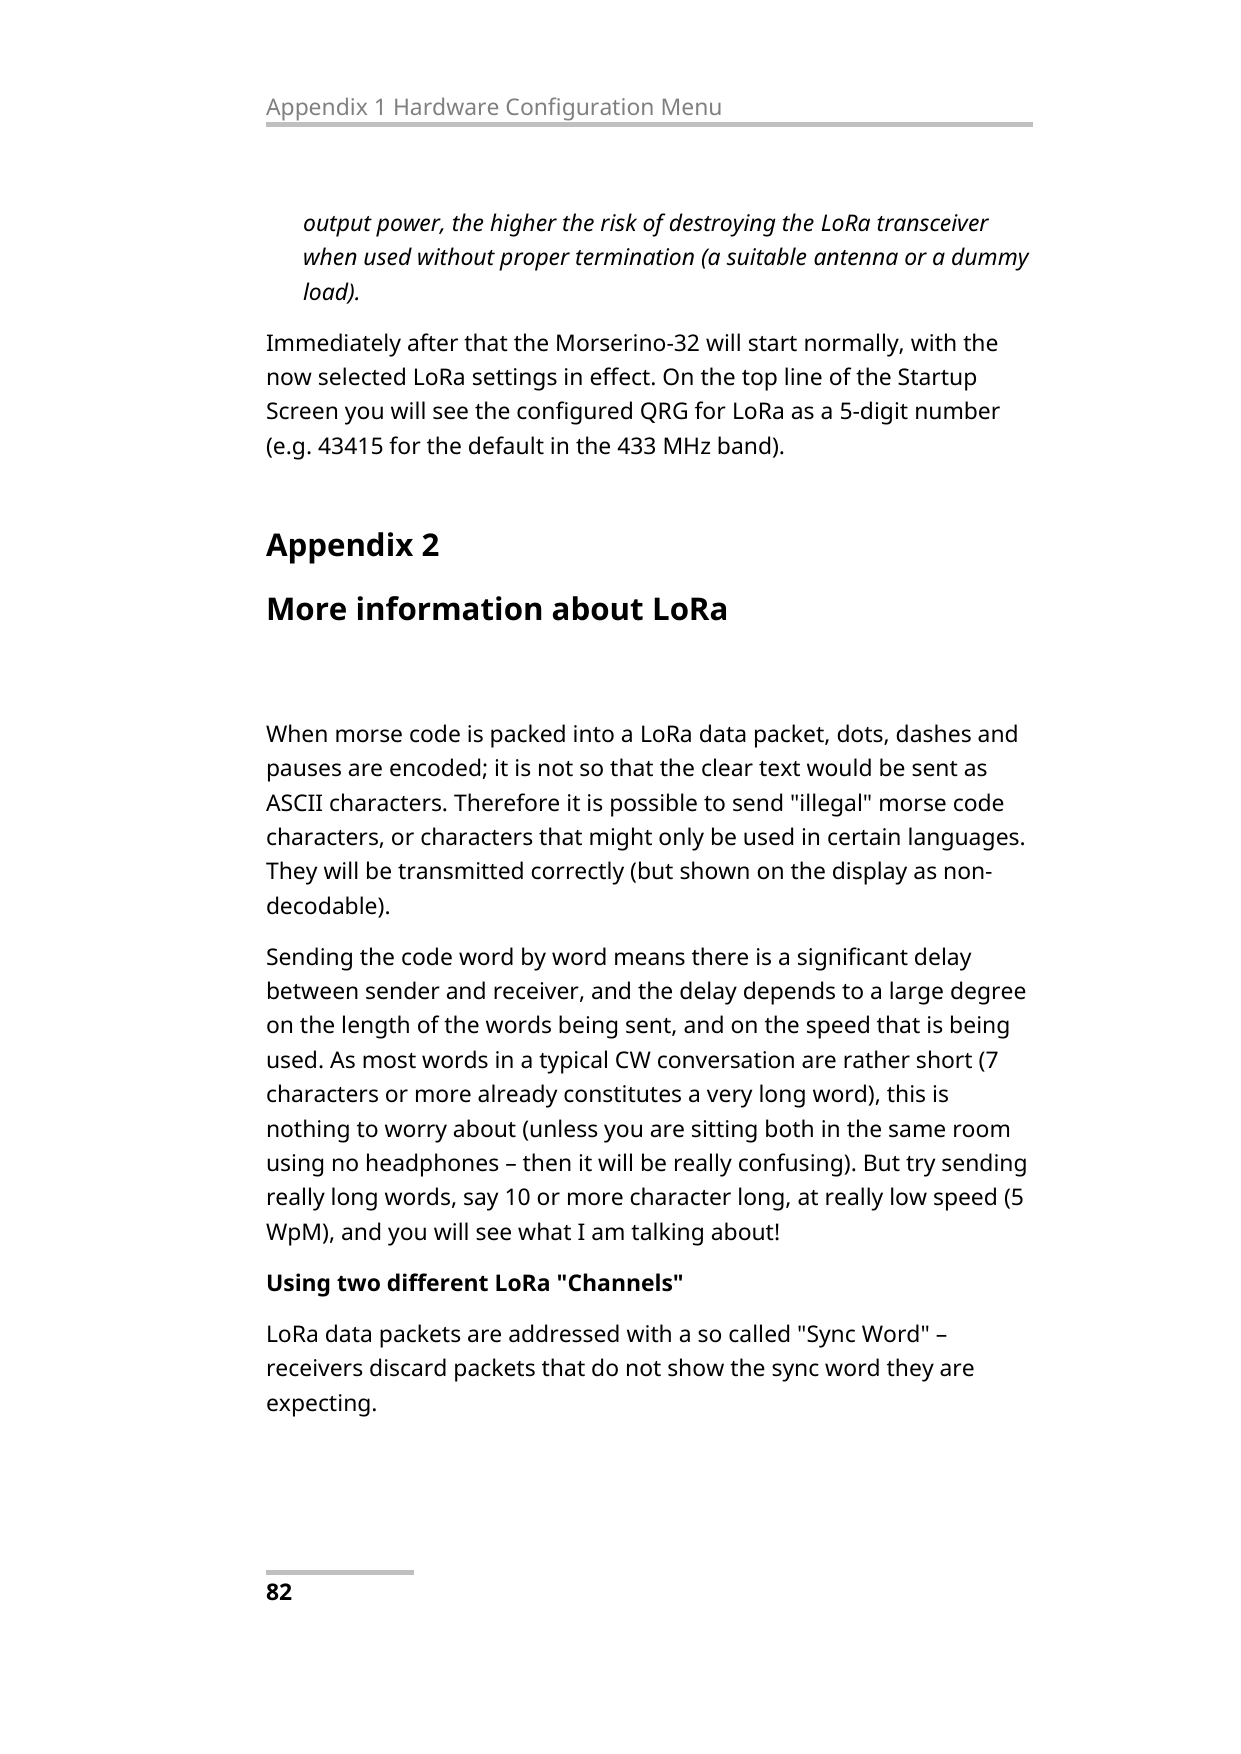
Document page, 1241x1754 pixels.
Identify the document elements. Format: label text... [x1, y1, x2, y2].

text Using two different LoRa "Channels" [266, 1267, 1033, 1298]
text LoRa data packets are addressed with a so called "Sync Word" – receivers discard packets that do not show the sync word they are expecting. [266, 1318, 1033, 1418]
text Sending the code word by word means there is a significant delay between sender and receiver, and the delay depends to a large degree on the length of the words being sent, and on the speed that is being used. As most words in a typical CW conversation are rather short (7 characters or more already constitutes a very long word), this is nothing to worry about (unless you are sitting both in the same room using no headphones – then it will be really confusing). But try sending really long words, say 10 or more character long, at really low speed (5 WpM), and you will see what I am talking about! [266, 941, 1033, 1247]
list output power, the higher the risk of destroying the LoRa transceiver when used without proper termination (a suitable antenna or a dummy load). [266, 207, 1033, 307]
subtitle More information about LoRa [266, 523, 1033, 629]
text Immediately after that the Morserino-32 will start normally, with the now selected LoRa settings in effect. On the top line of the Startup Screen you will see the configured QRG for LoRa as a 5-digit number (e.g. 43415 for the default in the 433 MHz band). [266, 327, 1033, 461]
text When morse code is packed into a LoRa data packet, dots, dashes and pauses are encoded; it is not so that the clear text would be sent as ASCII characters. Therefore it is possible to send "illegal" morse code characters, or characters that might only be used in certain languages. They will be transmitted correctly (but shown on the display as non-decodable). [266, 718, 1033, 921]
